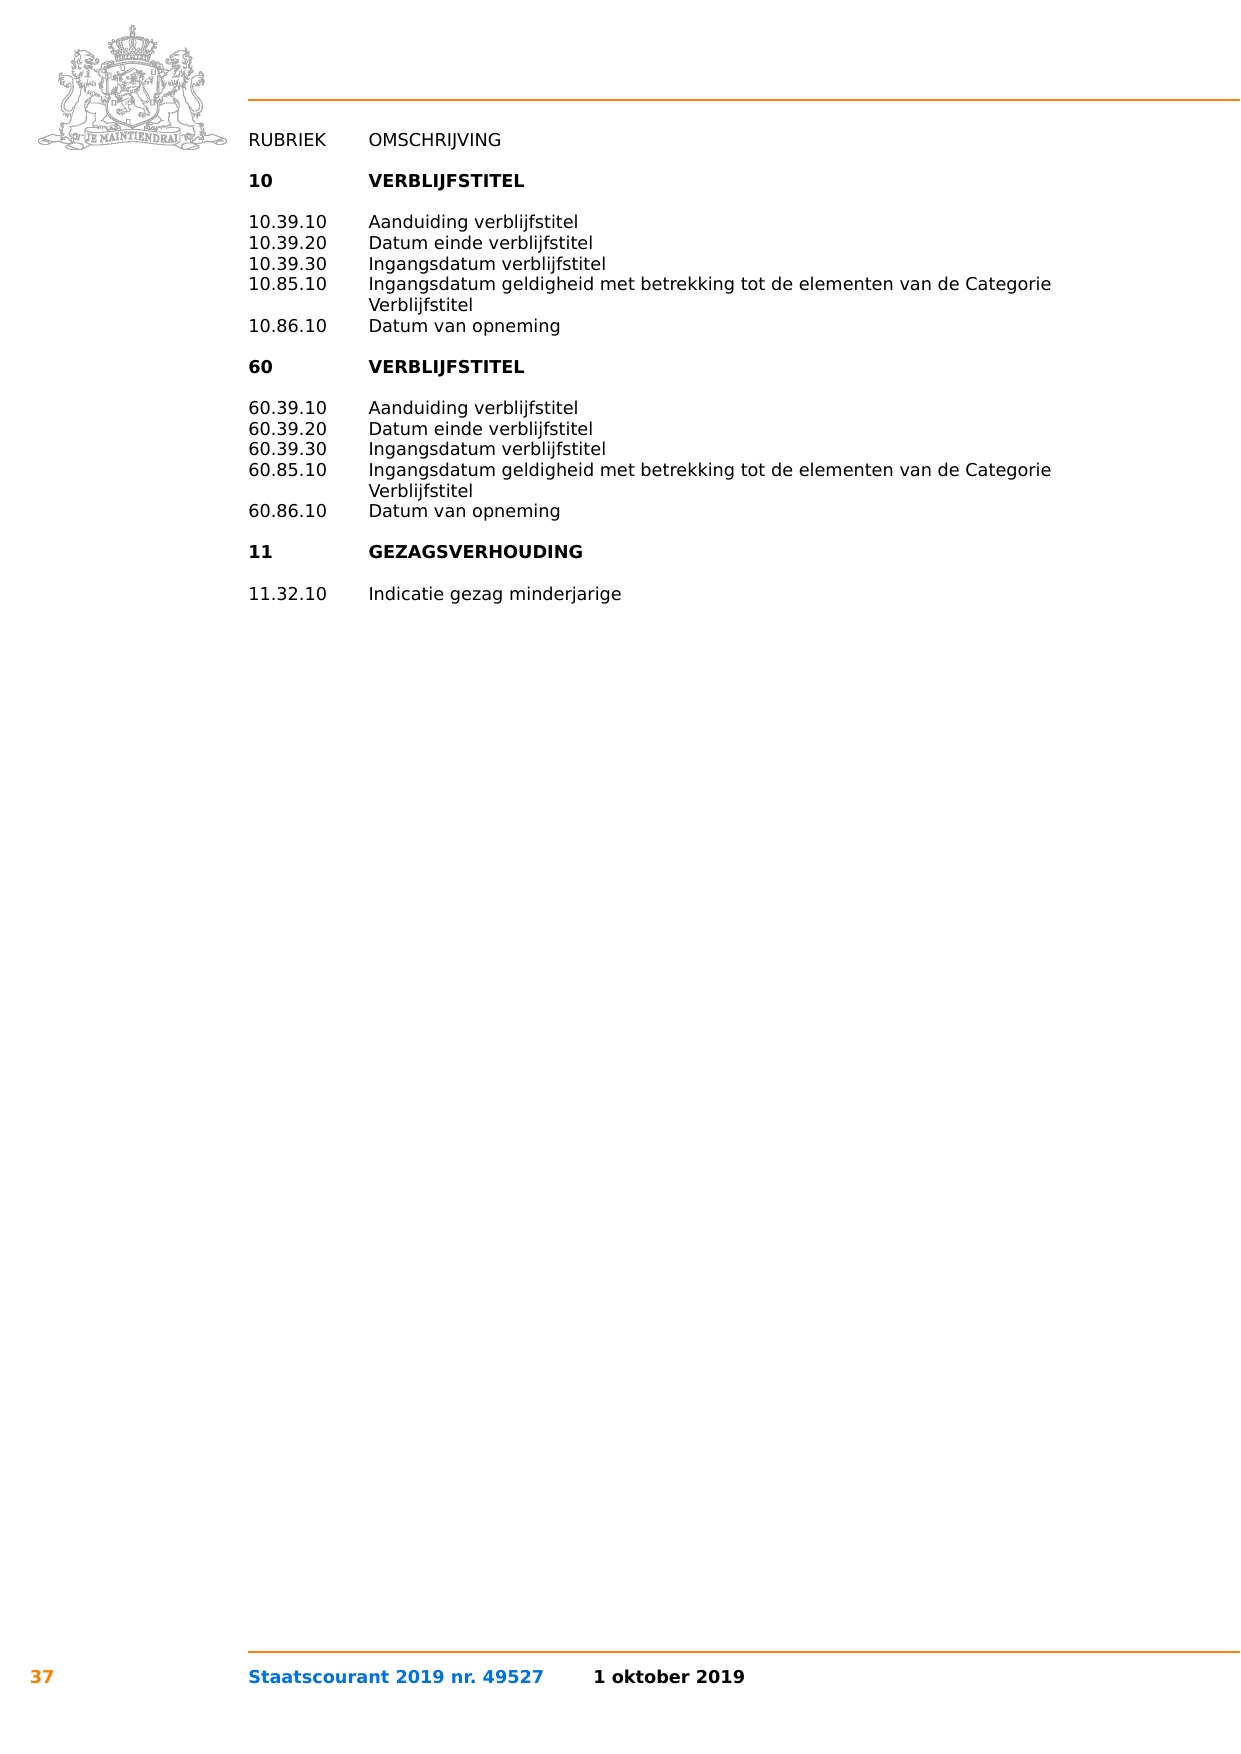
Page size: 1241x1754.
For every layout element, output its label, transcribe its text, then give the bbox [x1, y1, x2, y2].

table_cell 10.86.10 [248, 316, 362, 336]
table_cell [363, 563, 1163, 584]
table_cell 10.39.10 [248, 213, 362, 233]
table_cell 10.39.30 [248, 254, 362, 274]
table_cell [363, 522, 1163, 542]
table_cell 10 [248, 171, 362, 192]
table_cell Ingangsdatum verblijfstitel [363, 439, 1163, 460]
table_cell Aanduiding verblijfstitel [363, 398, 1163, 419]
table_cell Datum einde verblijfstitel [363, 233, 1163, 254]
table_cell VERBLIJFSTITEL [363, 171, 1163, 192]
table_cell [363, 192, 1163, 212]
table_cell [363, 336, 1163, 357]
table_cell 10.85.10 [248, 274, 362, 316]
table_cell Aanduiding verblijfstitel [363, 213, 1163, 233]
table_cell 60.39.30 [248, 439, 362, 460]
table_cell 60.39.10 [248, 398, 362, 419]
table_cell Datum einde verblijfstitel [363, 419, 1163, 439]
table_cell Ingangsdatum geldigheid met betrekking tot de elementen van de Categorie Verblijfstitel [363, 274, 1163, 316]
table_cell [248, 378, 362, 398]
table_cell 10.39.20 [248, 233, 362, 254]
table_cell Ingangsdatum verblijfstitel [363, 254, 1163, 274]
table_cell [248, 336, 362, 357]
table_cell Ingangsdatum geldigheid met betrekking tot de elementen van de Categorie Verblijfstitel [363, 460, 1163, 501]
table_cell Indicatie gezag minderjarige [363, 584, 1163, 604]
table_cell [363, 151, 1163, 171]
table_header OMSCHRIJVING [363, 130, 1163, 151]
table_cell [248, 563, 362, 584]
table_cell 11.32.10 [248, 584, 362, 604]
table_cell 11 [248, 543, 362, 563]
picture [38, 25, 227, 150]
table_cell 60.85.10 [248, 460, 362, 501]
table_cell VERBLIJFSTITEL [363, 357, 1163, 377]
table_header RUBRIEK [248, 130, 362, 151]
table_cell 60.39.20 [248, 419, 362, 439]
table_cell Datum van opneming [363, 501, 1163, 522]
table_cell 60.86.10 [248, 501, 362, 522]
table_cell [248, 522, 362, 542]
table_cell 60 [248, 357, 362, 377]
table_cell [248, 151, 362, 171]
table_cell GEZAGSVERHOUDING [363, 543, 1163, 563]
table_cell Datum van opneming [363, 316, 1163, 336]
table_cell [248, 192, 362, 212]
table_cell [363, 378, 1163, 398]
